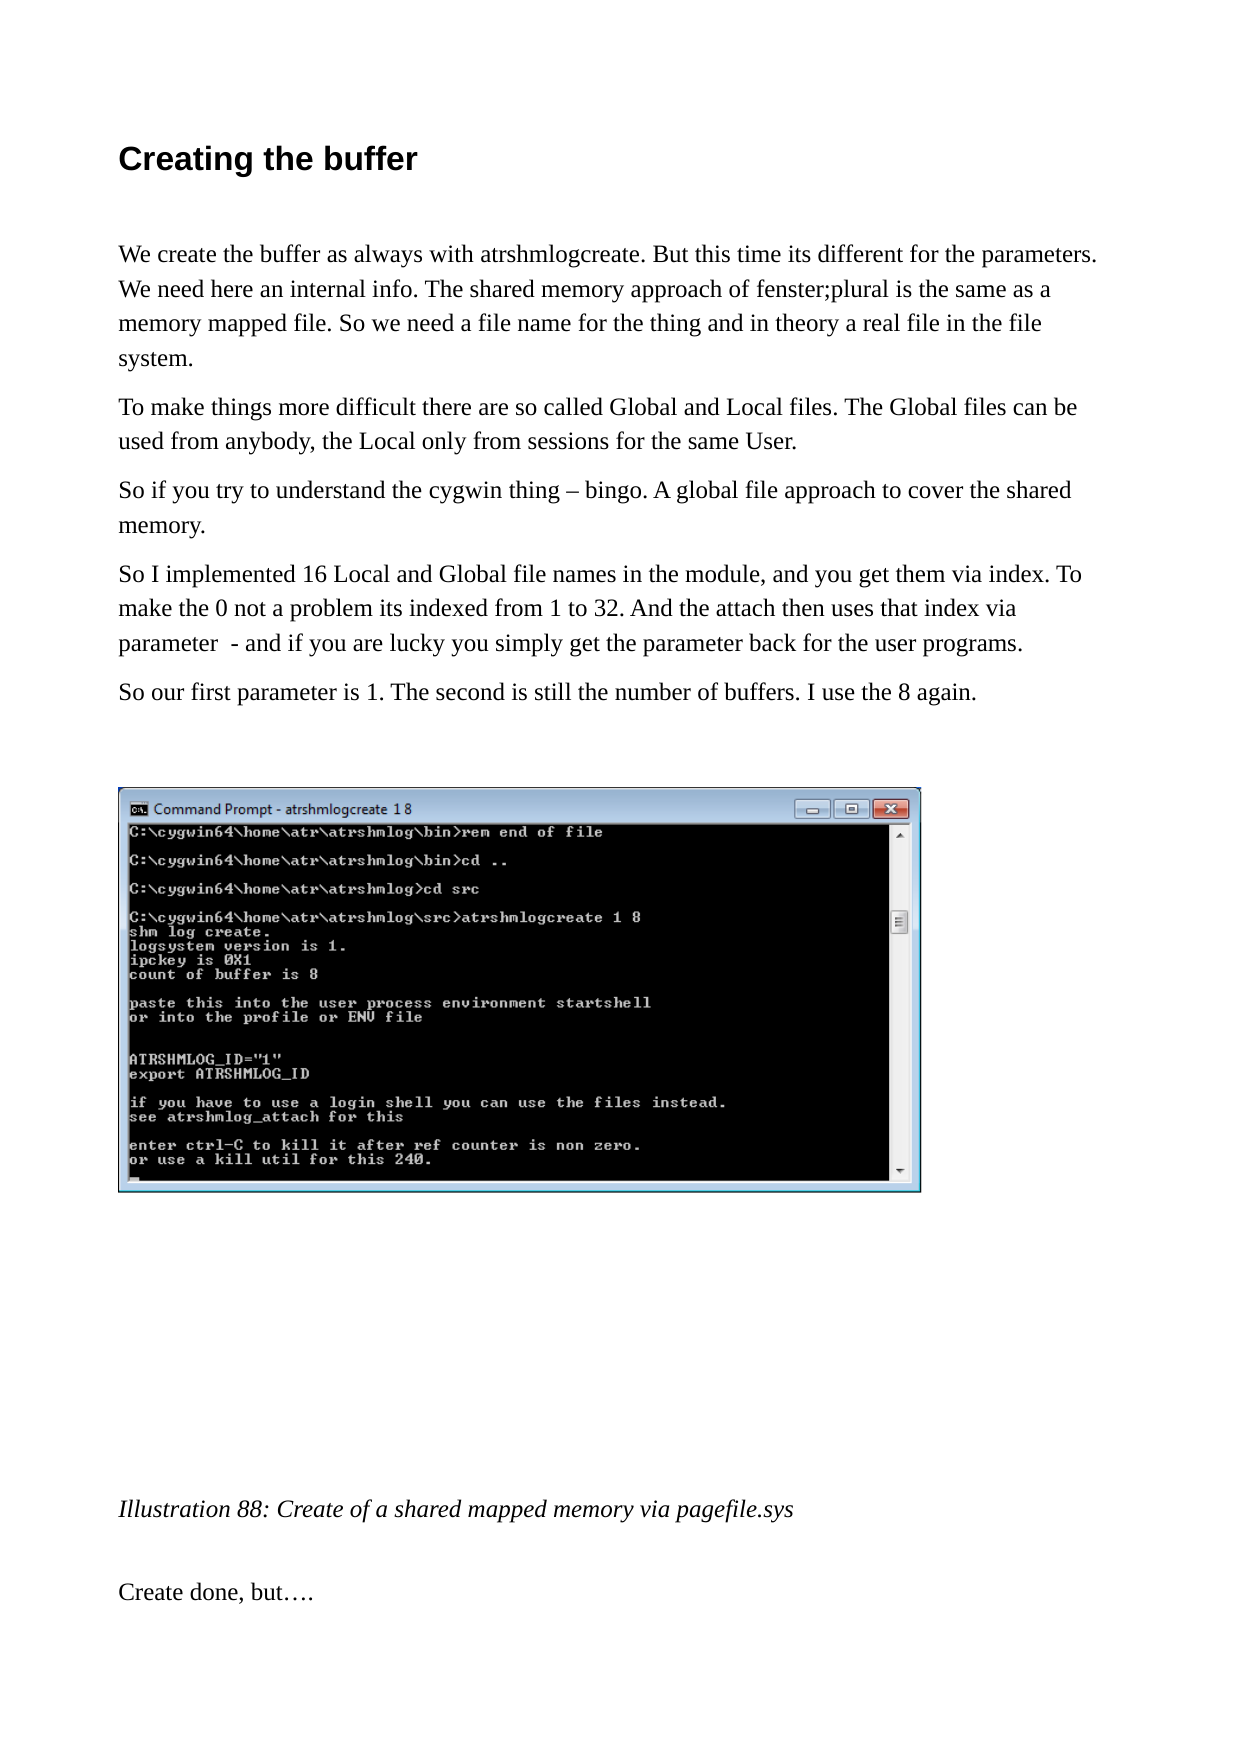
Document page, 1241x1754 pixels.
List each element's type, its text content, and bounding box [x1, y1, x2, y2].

text So if you try to understand the cygwin thing – bingo. A global file approach to cover the shared memory. [118, 475, 1122, 538]
text Create done, but…. [118, 1577, 1122, 1606]
text To make things more difficult there are so called Global and Local files. The Global files can be used from anybody, the Local only from sessions for the same User. [118, 392, 1122, 455]
text We create the buffer as always with atrshmlogcreate. But this time its different for the parameters. We need here an internal info. The shared memory approach of fenster;plural is the same as a memory mapped file. So we need a file name for the thing and in theory a real file in the file system. [118, 239, 1122, 371]
picture [118, 787, 1123, 1494]
text So our first parameter is 1. The second is still the number of buffers. I use the 8 again. [118, 677, 1122, 706]
text So I implemented 16 Local and Global file names in the module, and you get them via index. To make the 0 not a problem its indexed from 1 to 32. And the attach then uses that index via parameter - and if you are lucky you simply get the parameter back for the user programs. [118, 559, 1122, 656]
text Illustration 88: Create of a shared mapped memory via pagefile.sys [118, 1494, 1122, 1522]
subtitle Creating the buffer [118, 139, 1122, 178]
